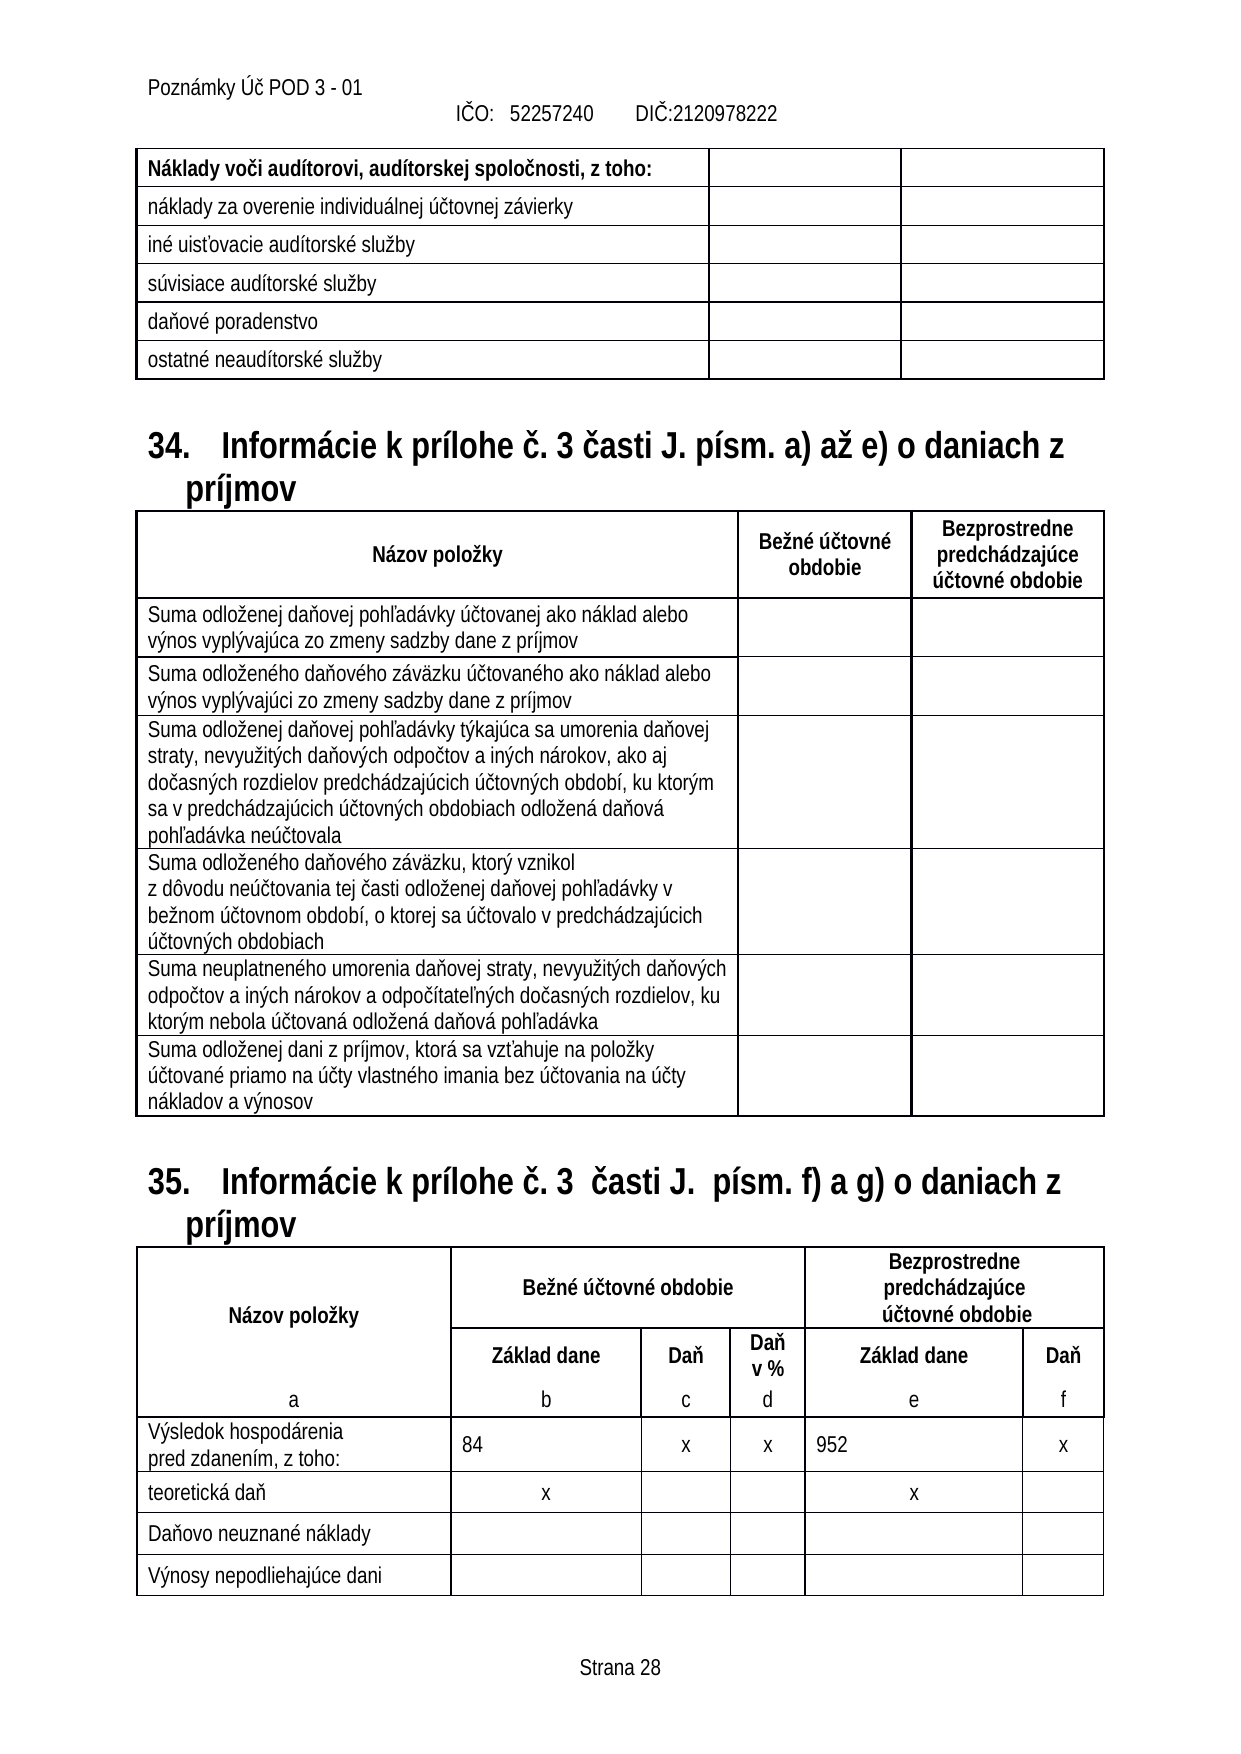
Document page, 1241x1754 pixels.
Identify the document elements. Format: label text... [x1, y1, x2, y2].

table_cell [739, 849, 910, 954]
table_cell Suma odloženej dani z príjmov, ktorá sa vzťahuje na položky účtované priamo na účty vlastného imania bez účtovania na účty nákladov a výnosov [138, 1036, 737, 1114]
title Informácie k prílohe č. 3 časti J. písm. a) až e) o daniach z príjmov [148, 423, 1092, 509]
table_cell a [138, 1382, 450, 1416]
table_cell b [452, 1382, 640, 1416]
table_cell [913, 716, 1103, 848]
table_cell [452, 1555, 641, 1595]
table_cell ostatné neaudítorské služby [138, 341, 708, 378]
table_cell [452, 1513, 641, 1553]
table_cell [642, 1472, 730, 1512]
table_cell x [806, 1472, 1022, 1512]
table_cell [710, 226, 900, 263]
table_cell [902, 264, 1103, 301]
table_cell [739, 955, 910, 1034]
table_cell e [806, 1382, 1022, 1416]
table_header Bezprostredne predchádzajúce účtovné obdobie [913, 512, 1103, 597]
table_cell Suma odloženej daňovej pohľadávky týkajúca sa umorenia daňovej straty, nevyužitých daňových odpočtov a iných nárokov, ako aj dočasných rozdielov predchádzajúcich účtovných období, ku ktorým sa v predchádzajúcich účtovných obdobiach odložená daňová pohľadávka neúčtovala [138, 716, 737, 848]
table_cell [902, 149, 1103, 186]
table_cell [1023, 1555, 1103, 1595]
table_cell [806, 1513, 1022, 1553]
table_cell [710, 187, 900, 224]
table_cell 952 [806, 1418, 1022, 1471]
table_header Názov položky [138, 512, 737, 597]
table_cell [739, 657, 910, 715]
table_cell [913, 657, 1103, 715]
table_cell iné uisťovacie audítorské služby [138, 226, 708, 263]
table_cell c [642, 1382, 729, 1416]
table_cell x [452, 1472, 641, 1512]
table_cell [731, 1513, 804, 1553]
table_cell x [1023, 1418, 1103, 1471]
table_header Bezprostredne predchádzajúce účtovné obdobie [806, 1248, 1103, 1327]
table_cell teoretická daň [138, 1472, 450, 1512]
table_cell [913, 599, 1103, 656]
table_cell [902, 341, 1103, 378]
table_cell [731, 1472, 804, 1512]
table_cell x [731, 1418, 804, 1471]
table_header Názov položky [138, 1248, 450, 1382]
table_cell [710, 341, 900, 378]
table_cell Náklady voči audítorovi, audítorskej spoločnosti, z toho: [138, 149, 708, 186]
table_cell [806, 1555, 1022, 1595]
table_cell Výnosy nepodliehajúce dani [138, 1555, 450, 1595]
table_cell [731, 1555, 804, 1595]
table_cell d [731, 1382, 804, 1416]
table_cell 84 [452, 1418, 641, 1471]
title Informácie k prílohe č. 3 časti J. písm. f) a g) o daniach z príjmov [148, 1160, 1092, 1246]
table_cell Suma odloženého daňového záväzku účtovaného ako náklad alebo výnos vyplývajúci zo zmeny sadzby dane z príjmov [138, 658, 737, 715]
table_cell Suma neuplatneného umorenia daňovej straty, nevyužitých daňových odpočtov a iných nárokov a odpočítateľných dočasných rozdielov, ku ktorým nebola účtovaná odložená daňová pohľadávka [138, 955, 737, 1034]
table_cell Daň [1024, 1329, 1103, 1382]
table_cell [739, 599, 910, 656]
table_cell [710, 303, 900, 340]
table_cell [642, 1555, 730, 1595]
table_cell náklady za overenie individuálnej účtovnej závierky [138, 187, 708, 224]
table_cell Daň v % [731, 1329, 804, 1382]
table_cell [710, 149, 900, 186]
table_cell [642, 1513, 730, 1553]
table_cell [902, 226, 1103, 263]
table_cell [1023, 1472, 1103, 1512]
table_cell Daňovo neuznané náklady [138, 1513, 450, 1553]
table_cell [710, 264, 900, 301]
table_cell Suma odloženého daňového záväzku, ktorý vznikol z dôvodu neúčtovania tej časti odloženej daňovej pohľadávky v bežnom účtovnom období, o ktorej sa účtovalo v predchádzajúcich účtovných obdobiach [138, 849, 737, 954]
table_cell [913, 849, 1103, 954]
table_cell [913, 1036, 1103, 1114]
table_cell Daň [642, 1329, 729, 1382]
table_cell f [1024, 1382, 1103, 1416]
table_cell Základ dane [806, 1329, 1022, 1382]
table_cell [913, 955, 1103, 1034]
table_cell [739, 716, 910, 848]
table_cell [1023, 1513, 1103, 1553]
table_cell Základ dane [452, 1329, 640, 1382]
table_header Bežné účtovné obdobie [739, 512, 910, 597]
table_cell [902, 187, 1103, 224]
table_cell x [642, 1418, 730, 1471]
table_header Bežné účtovné obdobie [452, 1248, 804, 1327]
table_cell daňové poradenstvo [138, 303, 708, 340]
table_cell súvisiace audítorské služby [138, 264, 708, 301]
table_cell Výsledok hospodárenia pred zdanením, z toho: [138, 1418, 450, 1471]
table_cell [739, 1036, 910, 1114]
table_cell Suma odloženej daňovej pohľadávky účtovanej ako náklad alebo výnos vyplývajúca zo zmeny sadzby dane z príjmov [138, 599, 737, 656]
table_cell [902, 303, 1103, 340]
